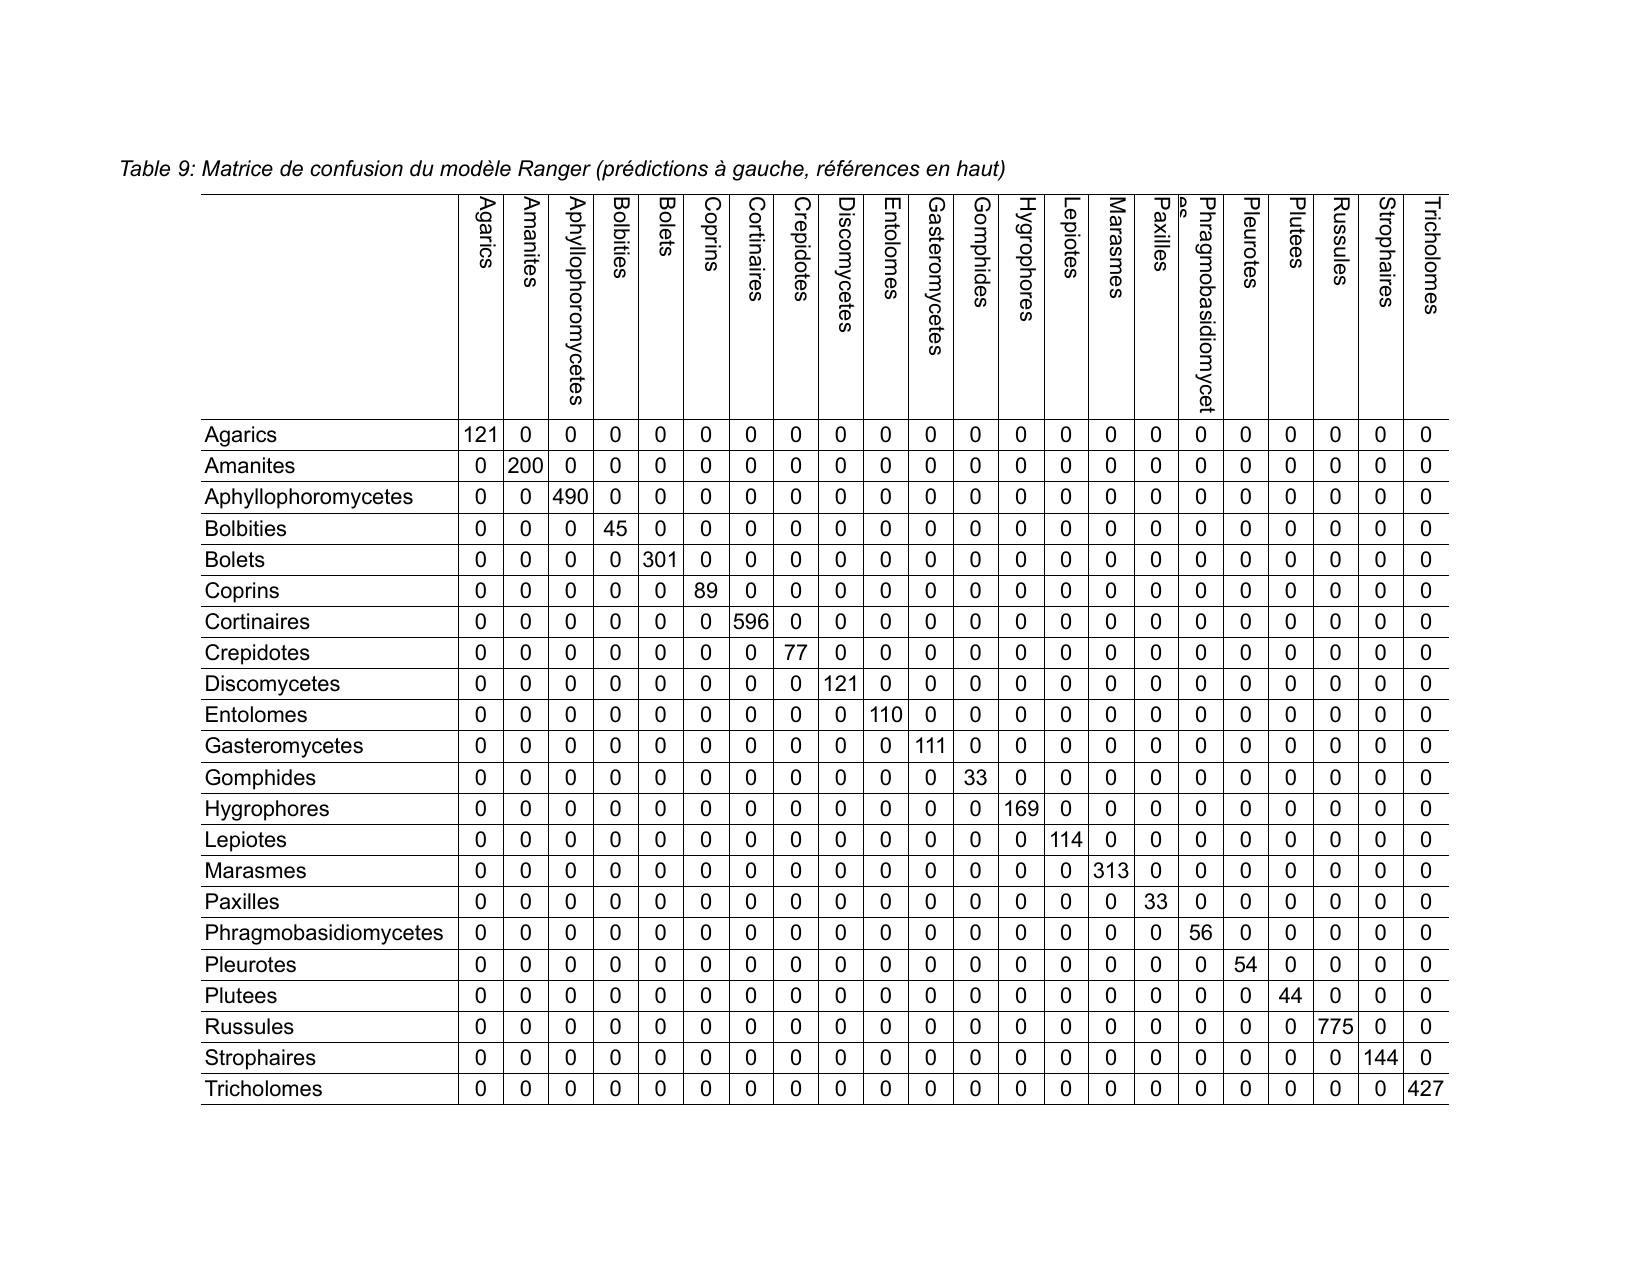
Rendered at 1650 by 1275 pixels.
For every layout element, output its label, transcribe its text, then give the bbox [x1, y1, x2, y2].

table_cell 0 [1404, 981, 1449, 1011]
table_cell 0 [1179, 669, 1223, 699]
table_cell 0 [1269, 576, 1313, 606]
table_cell 0 [549, 950, 593, 979]
table_cell 0 [639, 763, 683, 793]
table_cell 0 [594, 545, 638, 575]
table_cell 0 [1224, 825, 1268, 855]
table_cell 0 [459, 669, 503, 699]
table_cell 0 [684, 638, 729, 668]
table_cell 0 [1269, 451, 1313, 481]
table_cell 0 [730, 950, 773, 979]
table_cell 0 [549, 763, 593, 793]
table_header Tricholomes [1404, 195, 1449, 419]
table_cell 0 [1269, 545, 1313, 575]
table_cell 0 [1135, 1012, 1178, 1042]
table_cell 0 [1179, 794, 1223, 824]
table_cell 0 [1404, 794, 1449, 824]
table_cell 0 [1359, 420, 1403, 450]
table_cell 0 [1224, 607, 1268, 637]
table_cell 0 [504, 763, 548, 793]
table_cell 0 [549, 420, 593, 450]
table_cell 0 [909, 918, 953, 948]
table_cell 0 [730, 700, 773, 730]
table_cell 0 [730, 482, 773, 512]
table_cell 0 [1179, 700, 1223, 730]
table_cell 0 [1135, 607, 1178, 637]
table_cell 0 [1314, 950, 1358, 979]
table_cell 0 [730, 825, 773, 855]
table_cell 0 [1314, 638, 1358, 668]
table_cell 0 [1179, 482, 1223, 512]
table_cell 0 [954, 514, 998, 543]
table_cell 0 [1359, 1074, 1403, 1104]
table_cell 0 [549, 514, 593, 543]
table_cell 0 [1179, 607, 1223, 637]
table_cell 0 [999, 918, 1044, 948]
table_cell 0 [639, 700, 683, 730]
table_cell 0 [954, 981, 998, 1011]
table_cell 0 [864, 545, 908, 575]
table_cell 0 [1179, 451, 1223, 481]
table_cell 0 [459, 981, 503, 1011]
table_cell 0 [730, 856, 773, 886]
table_cell 0 [819, 1074, 863, 1104]
table_cell 0 [504, 638, 548, 668]
table_cell Hygrophores [201, 794, 458, 824]
table_cell 0 [1089, 950, 1134, 979]
table_cell 0 [549, 545, 593, 575]
table_cell 0 [1135, 763, 1178, 793]
table_cell 0 [1089, 1043, 1134, 1073]
table_cell 0 [639, 420, 683, 450]
table_cell 0 [864, 763, 908, 793]
table_cell 0 [774, 856, 818, 886]
table_cell 200 [504, 451, 548, 481]
table_cell 0 [864, 514, 908, 543]
table_cell 0 [1269, 1074, 1313, 1104]
table_cell 0 [1045, 856, 1088, 886]
table_cell 0 [549, 856, 593, 886]
table_cell 0 [1314, 700, 1358, 730]
table_cell Aphyllophoromycetes [201, 482, 458, 512]
table_cell 0 [999, 950, 1044, 979]
table_cell 0 [999, 420, 1044, 450]
table_cell 0 [819, 607, 863, 637]
table_cell Agarics [201, 420, 458, 450]
table_cell 0 [504, 482, 548, 512]
table_cell 0 [459, 856, 503, 886]
table_cell 0 [1089, 451, 1134, 481]
table_cell 0 [504, 794, 548, 824]
table_cell 110 [864, 700, 908, 730]
table_cell 0 [1404, 669, 1449, 699]
table_cell 0 [1269, 514, 1313, 543]
table_cell 0 [594, 669, 638, 699]
table_cell 0 [999, 576, 1044, 606]
table_cell 0 [1314, 763, 1358, 793]
table_cell 0 [954, 1012, 998, 1042]
table_cell 0 [1224, 1074, 1268, 1104]
table_cell 0 [774, 576, 818, 606]
table_cell 0 [954, 856, 998, 886]
table_cell 0 [1359, 514, 1403, 543]
table_cell 0 [1314, 420, 1358, 450]
table_cell 0 [909, 981, 953, 1011]
table_cell 0 [549, 451, 593, 481]
table_cell 0 [1359, 950, 1403, 979]
table_cell 0 [504, 669, 548, 699]
table_cell 0 [864, 576, 908, 606]
table_cell 0 [684, 1012, 729, 1042]
table_cell 0 [864, 950, 908, 979]
table_cell Strophaires [201, 1043, 458, 1073]
table_cell 0 [1404, 950, 1449, 979]
table_cell 0 [1224, 1012, 1268, 1042]
table_cell 0 [1224, 856, 1268, 886]
table_cell 0 [1045, 545, 1088, 575]
table_cell 0 [1179, 545, 1223, 575]
table_cell 0 [1269, 794, 1313, 824]
table_cell 0 [909, 451, 953, 481]
table_cell 0 [1269, 825, 1313, 855]
table_cell 0 [909, 420, 953, 450]
table_cell 0 [909, 763, 953, 793]
table_cell 0 [774, 451, 818, 481]
table_cell 0 [1224, 887, 1268, 917]
table_header Russules [1314, 195, 1358, 419]
table_cell 0 [504, 856, 548, 886]
table_cell 0 [1089, 482, 1134, 512]
table_cell 0 [730, 1074, 773, 1104]
table_cell 0 [1224, 700, 1268, 730]
table_cell 0 [1314, 482, 1358, 512]
table_cell 0 [954, 669, 998, 699]
table_cell 0 [1089, 763, 1134, 793]
table_cell 0 [504, 825, 548, 855]
table_cell 0 [774, 669, 818, 699]
table_cell Cortinaires [201, 607, 458, 637]
table_header Discomycetes [819, 195, 863, 419]
table_cell 0 [1045, 794, 1088, 824]
table_cell 0 [459, 576, 503, 606]
table_cell 0 [819, 420, 863, 450]
table_cell 0 [909, 700, 953, 730]
table_cell 0 [1179, 856, 1223, 886]
table_cell 0 [1269, 1043, 1313, 1073]
table_header Plutees [1269, 195, 1313, 419]
table_cell 0 [999, 981, 1044, 1011]
table_cell 0 [1359, 1012, 1403, 1042]
table_cell 0 [1045, 763, 1088, 793]
table_cell 0 [864, 482, 908, 512]
table_cell 0 [639, 950, 683, 979]
table_cell 0 [1359, 981, 1403, 1011]
table_cell 775 [1314, 1012, 1358, 1042]
table_cell 0 [1179, 981, 1223, 1011]
table_header Paxilles [1135, 195, 1178, 419]
table_cell 0 [1359, 451, 1403, 481]
table_cell 0 [1359, 576, 1403, 606]
table_cell Gasteromycetes [201, 731, 458, 762]
table_cell Paxilles [201, 887, 458, 917]
table_cell 0 [1224, 420, 1268, 450]
table_cell 0 [774, 545, 818, 575]
table_cell 0 [1404, 638, 1449, 668]
table_cell 0 [684, 482, 729, 512]
table_cell 0 [549, 918, 593, 948]
table_cell 0 [1045, 1043, 1088, 1073]
table_cell 0 [1135, 731, 1178, 762]
table_cell 0 [1224, 451, 1268, 481]
table_cell 0 [1224, 669, 1268, 699]
table_cell 0 [1045, 700, 1088, 730]
table_cell Gomphides [201, 763, 458, 793]
table_cell 0 [909, 794, 953, 824]
table_cell 0 [774, 794, 818, 824]
table_cell 0 [1045, 950, 1088, 979]
table_cell 0 [639, 981, 683, 1011]
table_cell 0 [774, 950, 818, 979]
table_cell 0 [459, 514, 503, 543]
table_cell 0 [1269, 731, 1313, 762]
table_cell 0 [1224, 482, 1268, 512]
table_cell 121 [459, 420, 503, 450]
table_cell 0 [1224, 514, 1268, 543]
table_cell 0 [1224, 981, 1268, 1011]
table_cell 0 [819, 1012, 863, 1042]
table_cell 0 [1269, 482, 1313, 512]
table_cell 0 [909, 1043, 953, 1073]
table_cell 0 [459, 918, 503, 948]
table_cell 0 [1135, 669, 1178, 699]
table_cell 0 [459, 887, 503, 917]
table_cell 0 [684, 918, 729, 948]
table_cell 0 [1179, 638, 1223, 668]
table_cell 33 [954, 763, 998, 793]
table_cell 0 [639, 794, 683, 824]
table_cell 0 [1404, 420, 1449, 450]
table_cell 0 [459, 950, 503, 979]
table_cell 0 [1089, 1074, 1134, 1104]
table_cell 0 [1269, 856, 1313, 886]
table_cell 0 [504, 545, 548, 575]
table_cell 0 [459, 763, 503, 793]
table_cell 0 [1269, 1012, 1313, 1042]
table_cell 0 [730, 669, 773, 699]
table_cell 0 [1135, 638, 1178, 668]
table_cell 0 [774, 482, 818, 512]
table_cell 0 [909, 1074, 953, 1104]
table_cell 0 [774, 607, 818, 637]
table_cell 0 [954, 451, 998, 481]
table_cell 0 [1404, 482, 1449, 512]
table_cell 0 [954, 638, 998, 668]
table_cell 0 [730, 1043, 773, 1073]
table_cell 0 [954, 420, 998, 450]
table_cell 0 [954, 607, 998, 637]
table_cell 0 [459, 1043, 503, 1073]
table_cell 0 [1314, 918, 1358, 948]
table_cell 0 [954, 794, 998, 824]
table_cell 0 [549, 887, 593, 917]
table_cell 0 [819, 981, 863, 1011]
table_cell 0 [549, 825, 593, 855]
table_cell 0 [774, 981, 818, 1011]
table_cell 0 [1404, 607, 1449, 637]
table_cell 0 [1179, 1074, 1223, 1104]
table_cell 0 [549, 669, 593, 699]
table_cell 0 [1045, 607, 1088, 637]
table_cell 0 [1359, 763, 1403, 793]
table_cell 0 [909, 482, 953, 512]
table_cell 0 [864, 794, 908, 824]
table_cell 0 [1314, 669, 1358, 699]
table_cell 0 [1359, 607, 1403, 637]
table_cell 0 [459, 1074, 503, 1104]
table_cell 0 [864, 731, 908, 762]
table_cell Bolbities [201, 514, 458, 543]
table_cell 0 [864, 887, 908, 917]
table_cell 0 [459, 731, 503, 762]
table_cell 0 [909, 856, 953, 886]
table_cell 0 [819, 763, 863, 793]
table_cell 0 [864, 1012, 908, 1042]
table_cell 0 [730, 451, 773, 481]
table_cell 0 [909, 607, 953, 637]
table_cell 0 [999, 731, 1044, 762]
table_cell 0 [684, 825, 729, 855]
table_cell 0 [594, 763, 638, 793]
table_cell 0 [459, 607, 503, 637]
table_cell 0 [549, 981, 593, 1011]
table_cell 0 [819, 514, 863, 543]
table_cell 0 [1269, 887, 1313, 917]
table_cell 0 [1179, 1012, 1223, 1042]
table_cell 0 [730, 794, 773, 824]
table_cell 77 [774, 638, 818, 668]
table_cell 0 [1404, 700, 1449, 730]
table_cell 0 [954, 731, 998, 762]
table_cell 0 [1089, 514, 1134, 543]
table_cell 0 [954, 1043, 998, 1073]
table_cell 0 [1314, 794, 1358, 824]
table_cell 301 [639, 545, 683, 575]
table_cell 0 [594, 825, 638, 855]
text Table 9: Matrice de confusion du modèle Ranger (prédictions à gauche, références en haut) [118, 156, 1532, 181]
table_cell 0 [1224, 545, 1268, 575]
table_cell 0 [594, 794, 638, 824]
table_cell 0 [909, 887, 953, 917]
table_cell 0 [1045, 918, 1088, 948]
table_cell 0 [684, 669, 729, 699]
table_cell 0 [459, 794, 503, 824]
table_cell 0 [1269, 669, 1313, 699]
table_cell 0 [999, 607, 1044, 637]
table_cell 0 [774, 763, 818, 793]
table_header Amanites [504, 195, 548, 419]
table_cell 0 [1135, 420, 1178, 450]
table_cell 0 [1314, 576, 1358, 606]
table_cell 0 [684, 731, 729, 762]
table_cell 0 [1179, 887, 1223, 917]
table_cell 0 [1404, 514, 1449, 543]
table_cell 0 [594, 887, 638, 917]
table_cell 0 [819, 918, 863, 948]
table_cell 0 [1045, 1012, 1088, 1042]
table_cell 0 [730, 981, 773, 1011]
table_cell 0 [594, 1012, 638, 1042]
table_header Coprins [684, 195, 729, 419]
table_cell 0 [999, 763, 1044, 793]
table_cell 0 [1089, 607, 1134, 637]
table_cell 0 [1089, 700, 1134, 730]
table_cell 0 [684, 887, 729, 917]
table_cell 0 [1224, 638, 1268, 668]
table_cell 0 [1359, 700, 1403, 730]
table_cell 0 [864, 856, 908, 886]
table_cell 0 [1045, 1074, 1088, 1104]
table_cell 0 [954, 950, 998, 979]
table_cell 0 [864, 607, 908, 637]
table_cell 0 [864, 638, 908, 668]
table_cell 0 [999, 825, 1044, 855]
table_cell 0 [730, 576, 773, 606]
table_header Aphyllophoromycetes [549, 195, 593, 419]
table_cell 0 [1089, 638, 1134, 668]
table_cell 0 [774, 918, 818, 948]
table_cell 0 [730, 918, 773, 948]
table_cell 0 [594, 918, 638, 948]
table_cell 0 [594, 576, 638, 606]
table_cell 0 [819, 887, 863, 917]
table_cell Plutees [201, 981, 458, 1011]
table_cell 0 [594, 1043, 638, 1073]
table_cell 0 [459, 451, 503, 481]
table_cell 0 [1314, 731, 1358, 762]
table_cell 0 [1359, 918, 1403, 948]
table_cell Bolets [201, 545, 458, 575]
table_cell 0 [1089, 918, 1134, 948]
table_cell 0 [774, 825, 818, 855]
table_cell 0 [1179, 763, 1223, 793]
table_cell Coprins [201, 576, 458, 606]
table_cell 0 [1224, 763, 1268, 793]
table_cell 0 [459, 545, 503, 575]
table_cell 0 [1224, 576, 1268, 606]
table_cell 0 [864, 825, 908, 855]
table_cell 0 [504, 576, 548, 606]
table_cell 0 [1269, 638, 1313, 668]
table_cell 0 [549, 731, 593, 762]
table_cell 0 [1359, 545, 1403, 575]
table_header Cortinaires [730, 195, 773, 419]
table_cell 0 [1314, 1043, 1358, 1073]
table_cell 0 [1269, 950, 1313, 979]
table_cell 0 [594, 420, 638, 450]
table_cell 0 [819, 731, 863, 762]
table_cell 0 [1359, 856, 1403, 886]
table_cell 0 [1045, 981, 1088, 1011]
table_cell 0 [594, 451, 638, 481]
table_cell 0 [1179, 825, 1223, 855]
table_cell Tricholomes [201, 1074, 458, 1104]
table_cell 0 [639, 731, 683, 762]
table_cell 0 [1089, 420, 1134, 450]
table_cell 0 [774, 1012, 818, 1042]
table_cell Amanites [201, 451, 458, 481]
table_cell 0 [909, 638, 953, 668]
table_cell 0 [1404, 1012, 1449, 1042]
table_cell 54 [1224, 950, 1268, 979]
table_cell 0 [504, 887, 548, 917]
table_cell 0 [1404, 576, 1449, 606]
table_cell 0 [774, 887, 818, 917]
table_cell 0 [504, 918, 548, 948]
table_cell 0 [819, 545, 863, 575]
table_cell 0 [594, 950, 638, 979]
table_cell 0 [774, 731, 818, 762]
table_cell 0 [1359, 482, 1403, 512]
table_cell 0 [1404, 451, 1449, 481]
table_cell Pleurotes [201, 950, 458, 979]
table_cell 0 [1179, 950, 1223, 979]
table_cell 0 [1314, 514, 1358, 543]
table_cell 0 [1314, 607, 1358, 637]
table_cell 0 [1135, 1074, 1178, 1104]
table_cell 0 [549, 700, 593, 730]
table_cell 0 [639, 1012, 683, 1042]
table_cell 144 [1359, 1043, 1403, 1073]
table_cell 0 [639, 1043, 683, 1073]
table_cell 0 [639, 482, 683, 512]
table_cell 0 [909, 1012, 953, 1042]
table_cell 0 [639, 918, 683, 948]
table_cell 0 [774, 420, 818, 450]
table_cell 121 [819, 669, 863, 699]
table_cell 0 [730, 731, 773, 762]
table_header Crepidotes [774, 195, 818, 419]
table_cell Lepiotes [201, 825, 458, 855]
table_cell 0 [1359, 887, 1403, 917]
table_cell 0 [954, 918, 998, 948]
table_cell 0 [1045, 514, 1088, 543]
table_cell 0 [1135, 918, 1178, 948]
table_cell 0 [549, 1074, 593, 1104]
table_cell 0 [819, 825, 863, 855]
table_cell 0 [549, 1043, 593, 1073]
table_cell 0 [504, 700, 548, 730]
table_cell 0 [1089, 731, 1134, 762]
table_cell 0 [1089, 545, 1134, 575]
table_cell 44 [1269, 981, 1313, 1011]
table_cell 0 [1089, 981, 1134, 1011]
table_cell 0 [999, 545, 1044, 575]
table_cell 0 [639, 514, 683, 543]
table_cell 0 [1269, 918, 1313, 948]
table_header Marasmes [1089, 195, 1134, 419]
table_cell 0 [684, 545, 729, 575]
table_header Pleurotes [1224, 195, 1268, 419]
table_header Gasteromycetes [909, 195, 953, 419]
table_cell 0 [954, 887, 998, 917]
table_cell 0 [1135, 700, 1178, 730]
table_cell 0 [594, 638, 638, 668]
table_cell 0 [999, 451, 1044, 481]
table_cell 0 [954, 825, 998, 855]
table_cell 0 [639, 451, 683, 481]
table_cell 0 [954, 482, 998, 512]
table_cell 0 [504, 514, 548, 543]
table_cell 0 [999, 1074, 1044, 1104]
table_cell 0 [1089, 887, 1134, 917]
table_cell 0 [1135, 1043, 1178, 1073]
table_cell 0 [774, 1043, 818, 1073]
table_cell 0 [1314, 1074, 1358, 1104]
table_cell 0 [864, 981, 908, 1011]
table_cell 169 [999, 794, 1044, 824]
table_cell 427 [1404, 1074, 1449, 1104]
table_cell 0 [819, 1043, 863, 1073]
table_cell 0 [1224, 918, 1268, 948]
table_header Strophaires [1359, 195, 1403, 419]
table_cell 0 [730, 1012, 773, 1042]
table_cell Phragmobasidiomycetes [201, 918, 458, 948]
table_cell 0 [1359, 669, 1403, 699]
table_cell 0 [864, 451, 908, 481]
table_cell 0 [1045, 451, 1088, 481]
table_cell 0 [1089, 576, 1134, 606]
table_cell 0 [1359, 794, 1403, 824]
table_cell 0 [1179, 576, 1223, 606]
table_cell 0 [1224, 731, 1268, 762]
table_cell 0 [1135, 576, 1178, 606]
table_cell 0 [1404, 545, 1449, 575]
table_cell 0 [999, 638, 1044, 668]
table_cell 0 [1179, 1043, 1223, 1073]
table_cell 0 [909, 545, 953, 575]
table_cell 0 [549, 794, 593, 824]
table_cell 0 [684, 981, 729, 1011]
table_cell 0 [909, 576, 953, 606]
table_cell 0 [684, 950, 729, 979]
table_cell 0 [684, 1074, 729, 1104]
table_cell 0 [459, 825, 503, 855]
table_cell 0 [1135, 451, 1178, 481]
table_cell 0 [504, 1012, 548, 1042]
table_cell 0 [1269, 763, 1313, 793]
table_cell 0 [684, 763, 729, 793]
table_cell 0 [1404, 918, 1449, 948]
table_cell 0 [1314, 451, 1358, 481]
table_cell 0 [954, 1074, 998, 1104]
table_cell 0 [864, 420, 908, 450]
table_header Agarics [459, 195, 503, 419]
table_cell 0 [1269, 607, 1313, 637]
table_header Phragmobasidiomycetes [1179, 195, 1223, 419]
table_cell 0 [909, 950, 953, 979]
table_cell 0 [684, 451, 729, 481]
table_cell 0 [954, 545, 998, 575]
table_cell 0 [594, 731, 638, 762]
table_cell 0 [1314, 856, 1358, 886]
table_cell 0 [1269, 420, 1313, 450]
table_cell 0 [730, 887, 773, 917]
table_cell 0 [594, 482, 638, 512]
table_cell 0 [1179, 420, 1223, 450]
table_cell 0 [684, 700, 729, 730]
table_cell 0 [999, 1043, 1044, 1073]
table_cell 0 [909, 669, 953, 699]
table_cell 0 [639, 856, 683, 886]
table_cell Crepidotes [201, 638, 458, 668]
table_cell 0 [1404, 887, 1449, 917]
table_cell 0 [684, 607, 729, 637]
table_cell 0 [549, 576, 593, 606]
table_cell 0 [504, 731, 548, 762]
table_cell Marasmes [201, 856, 458, 886]
table_cell 0 [1314, 981, 1358, 1011]
table_cell 0 [819, 700, 863, 730]
table_cell 0 [594, 607, 638, 637]
table_cell 0 [684, 514, 729, 543]
table_cell 0 [1404, 856, 1449, 886]
table_cell 0 [639, 607, 683, 637]
table_cell 0 [1089, 794, 1134, 824]
table_cell 0 [639, 1074, 683, 1104]
table_cell 0 [1089, 1012, 1134, 1042]
table_cell 0 [999, 669, 1044, 699]
table_cell 0 [1224, 1043, 1268, 1073]
table_cell 0 [1045, 576, 1088, 606]
table_cell 0 [999, 514, 1044, 543]
table_cell 0 [639, 638, 683, 668]
table_cell 0 [639, 576, 683, 606]
table_cell 0 [459, 482, 503, 512]
table_cell 0 [1045, 669, 1088, 699]
table_cell 0 [594, 700, 638, 730]
table_cell Discomycetes [201, 669, 458, 699]
table_cell 0 [1135, 794, 1178, 824]
table_cell 111 [909, 731, 953, 762]
table_cell 0 [819, 794, 863, 824]
table_cell 0 [1045, 482, 1088, 512]
table_cell 0 [1359, 825, 1403, 855]
table_cell Russules [201, 1012, 458, 1042]
table_cell 0 [639, 825, 683, 855]
table_cell 0 [774, 1074, 818, 1104]
table_cell 0 [549, 638, 593, 668]
table_cell 0 [1359, 731, 1403, 762]
table_cell 0 [594, 1074, 638, 1104]
table_cell 0 [684, 1043, 729, 1073]
table_cell 0 [684, 420, 729, 450]
table_cell 0 [549, 1012, 593, 1042]
table_cell 0 [1045, 638, 1088, 668]
table_cell 0 [774, 514, 818, 543]
table_cell 0 [504, 1043, 548, 1073]
table_cell 0 [1045, 420, 1088, 450]
table_cell 0 [819, 576, 863, 606]
table_cell 0 [954, 576, 998, 606]
table_cell 0 [639, 669, 683, 699]
table_cell 0 [1179, 731, 1223, 762]
table_cell 0 [504, 1074, 548, 1104]
table_cell 0 [1135, 825, 1178, 855]
table_cell 0 [999, 1012, 1044, 1042]
table_cell 0 [730, 638, 773, 668]
table_cell 0 [1314, 887, 1358, 917]
table_cell 0 [1135, 482, 1178, 512]
table_cell 0 [1135, 545, 1178, 575]
table_cell Entolomes [201, 700, 458, 730]
table_cell 0 [730, 420, 773, 450]
table_cell 0 [1135, 856, 1178, 886]
table_cell 0 [864, 669, 908, 699]
table_cell 56 [1179, 918, 1223, 948]
table_cell 0 [639, 887, 683, 917]
table_cell 0 [999, 482, 1044, 512]
table_cell 596 [730, 607, 773, 637]
table_cell 0 [730, 514, 773, 543]
table_cell 0 [1314, 545, 1358, 575]
table_cell 313 [1089, 856, 1134, 886]
table_cell 0 [819, 451, 863, 481]
table_cell 0 [594, 981, 638, 1011]
table_cell 0 [864, 918, 908, 948]
table_cell 0 [504, 981, 548, 1011]
table_cell 0 [1135, 981, 1178, 1011]
table_cell 0 [819, 638, 863, 668]
table_cell 0 [730, 763, 773, 793]
table_cell 0 [1179, 514, 1223, 543]
table_cell 0 [999, 700, 1044, 730]
table_cell 0 [1404, 825, 1449, 855]
table_cell 0 [1314, 825, 1358, 855]
table_cell 0 [684, 794, 729, 824]
table_cell 0 [1404, 763, 1449, 793]
table_header Lepiotes [1045, 195, 1088, 419]
table_cell 0 [909, 514, 953, 543]
table_cell 0 [504, 607, 548, 637]
table_cell 0 [594, 856, 638, 886]
table_cell 0 [1045, 731, 1088, 762]
table_cell 0 [1045, 887, 1088, 917]
table_cell 0 [730, 545, 773, 575]
table_header Bolbities [594, 195, 638, 419]
table_cell 33 [1135, 887, 1178, 917]
table_cell 0 [819, 950, 863, 979]
table_header Gomphides [954, 195, 998, 419]
table_cell 0 [1359, 638, 1403, 668]
table_cell 0 [864, 1043, 908, 1073]
table_cell 0 [1135, 514, 1178, 543]
table_cell 0 [504, 420, 548, 450]
table_cell 0 [1404, 1043, 1449, 1073]
table_cell 0 [864, 1074, 908, 1104]
table_cell 0 [999, 856, 1044, 886]
table_cell 0 [819, 856, 863, 886]
table_cell 45 [594, 514, 638, 543]
table_cell 0 [1269, 700, 1313, 730]
table_cell 0 [774, 700, 818, 730]
table_cell 0 [504, 950, 548, 979]
table_cell 0 [1089, 825, 1134, 855]
table_header Bolets [639, 195, 683, 419]
table_cell 490 [549, 482, 593, 512]
table_cell 89 [684, 576, 729, 606]
table_cell 0 [1224, 794, 1268, 824]
table_cell 0 [1404, 731, 1449, 762]
table_cell 0 [909, 825, 953, 855]
table_cell 0 [549, 607, 593, 637]
table_header Hygrophores [999, 195, 1044, 419]
table_cell 114 [1045, 825, 1088, 855]
table_header Entolomes [864, 195, 908, 419]
table_cell 0 [954, 700, 998, 730]
table_cell 0 [819, 482, 863, 512]
table_cell 0 [999, 887, 1044, 917]
table_cell 0 [459, 638, 503, 668]
table_cell 0 [459, 700, 503, 730]
table_cell 0 [684, 856, 729, 886]
table_header [201, 195, 458, 419]
table_cell 0 [1089, 669, 1134, 699]
table_cell 0 [459, 1012, 503, 1042]
table_cell 0 [1135, 950, 1178, 979]
